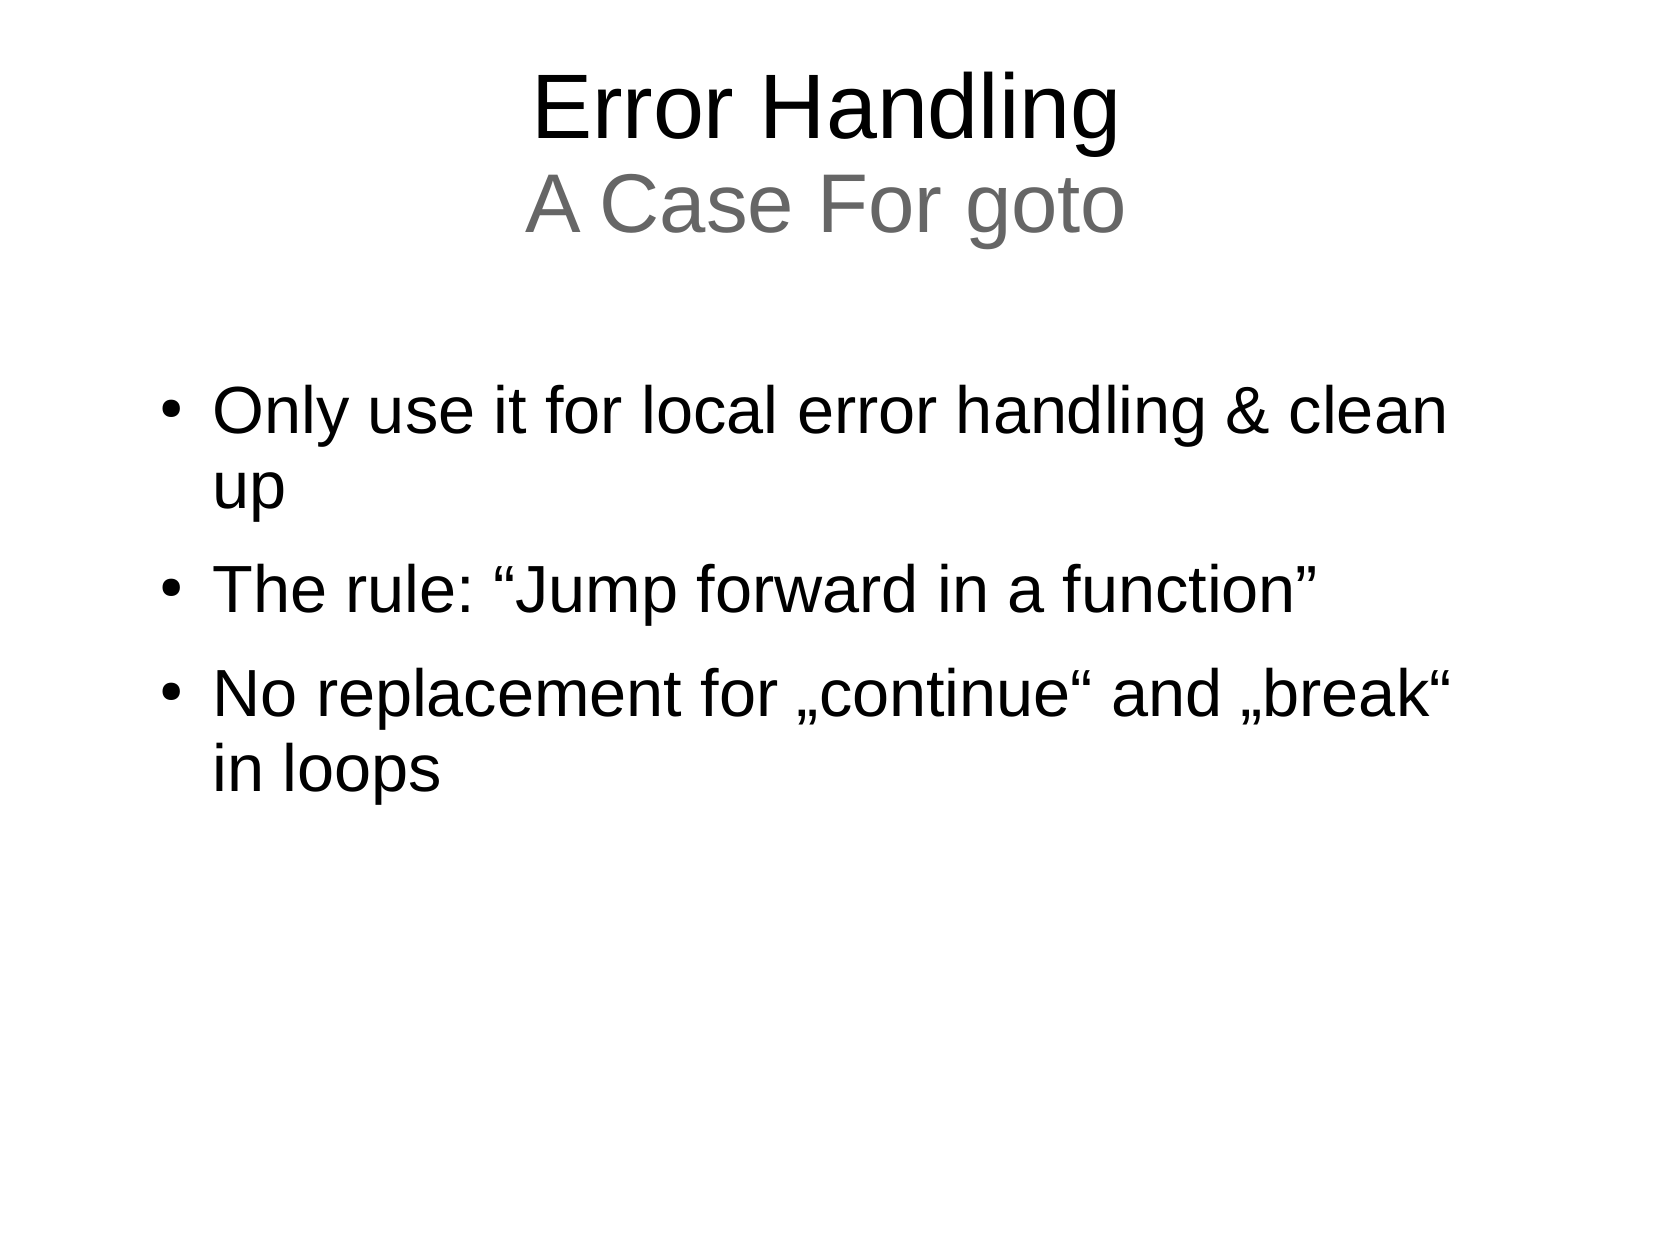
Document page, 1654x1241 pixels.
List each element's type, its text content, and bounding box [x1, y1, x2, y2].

list Only use it for local error handling & clean up The rule: “Jump forward in a function” No replacement for „continue“ and „break“ in loops [141, 372, 1501, 1093]
title Error Handling A Case For goto [82, 49, 1571, 257]
